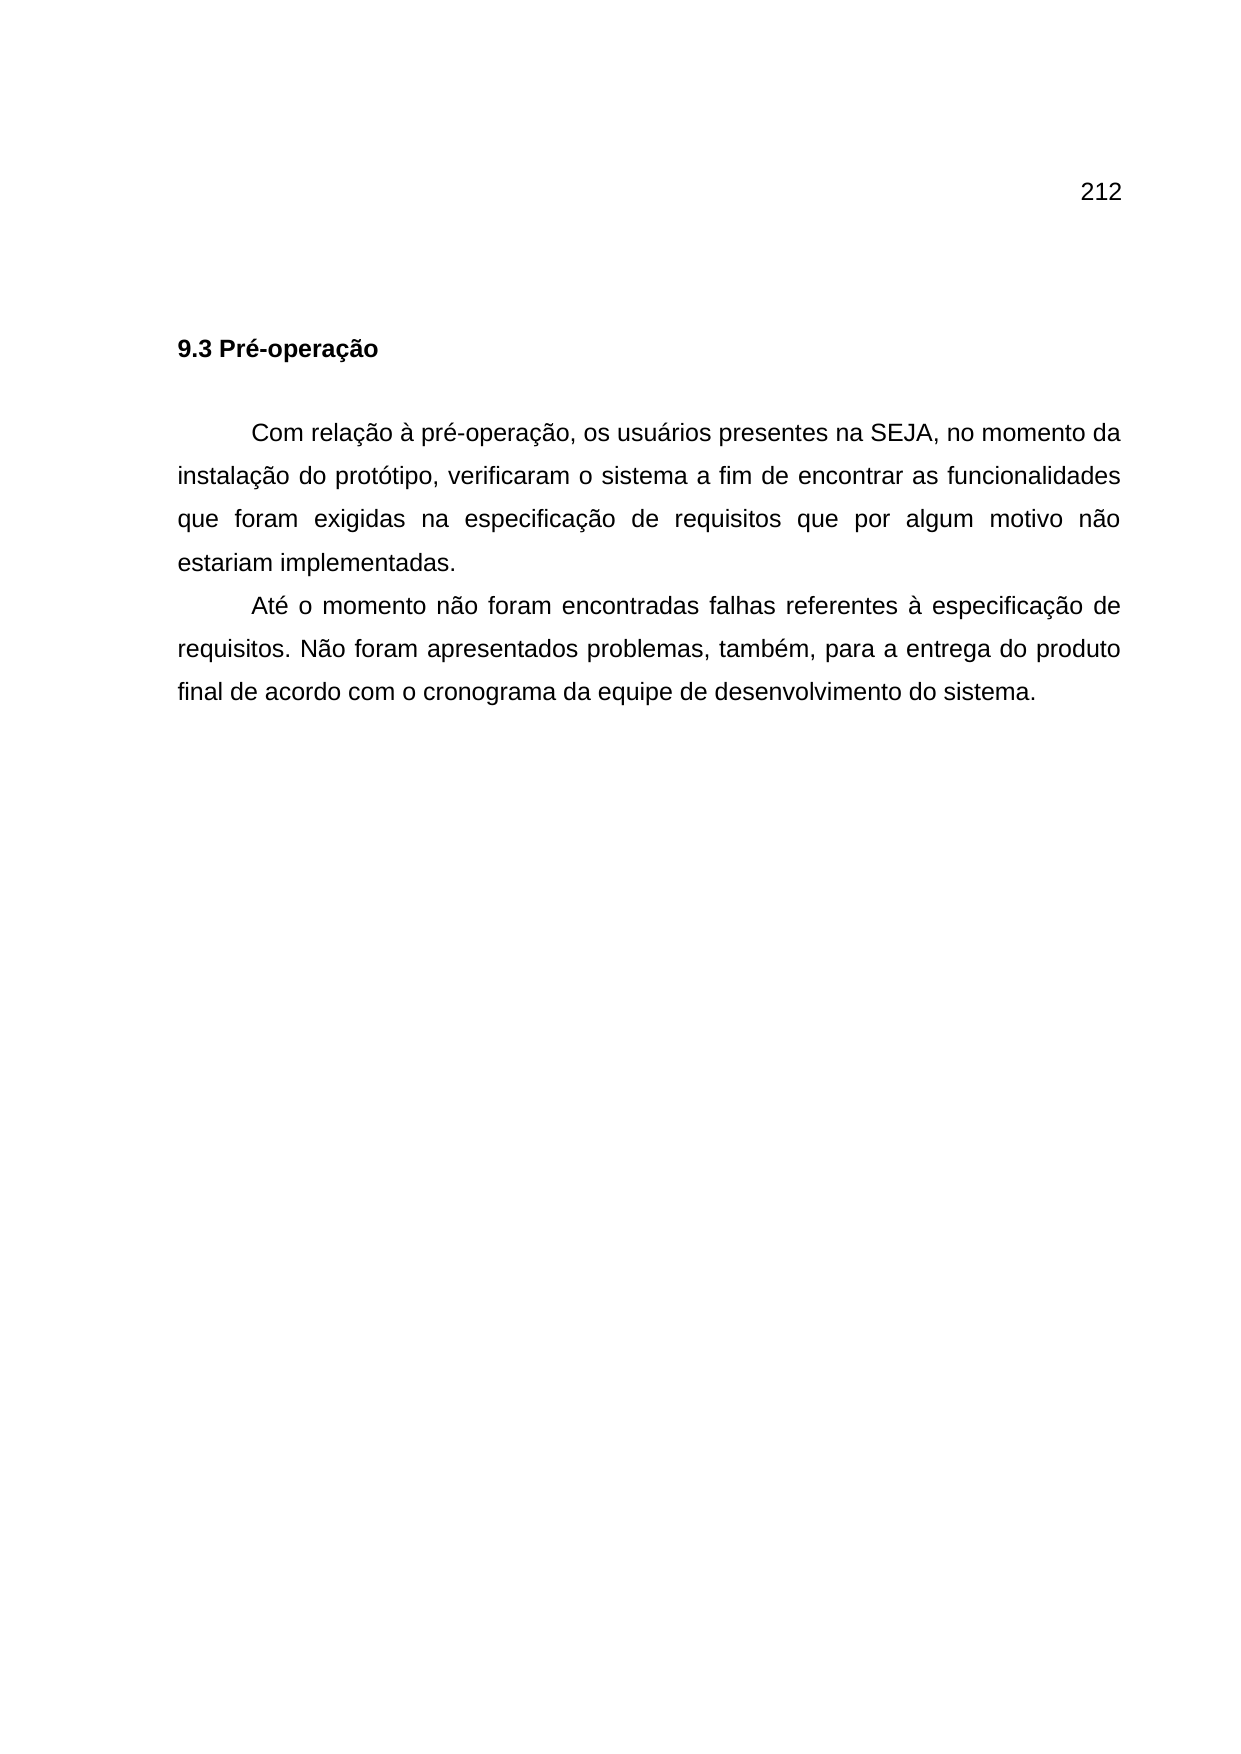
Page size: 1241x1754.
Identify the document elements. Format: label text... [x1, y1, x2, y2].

text Até o momento não foram encontradas falhas referentes à especificação de requisitos. Não foram apresentados problemas, também, para a entrega do produto final de acordo com o cronograma da equipe de desenvolvimento do sistema. [177, 591, 1122, 706]
text Com relação à pré-operação, os usuários presentes na SEJA, no momento da instalação do protótipo, verificaram o sistema a fim de encontrar as funcionalidades que foram exigidas na especificação de requisitos que por algum motivo não estariam implementadas. [177, 418, 1122, 576]
subtitle 9.3 Pré-operação [177, 334, 1122, 363]
